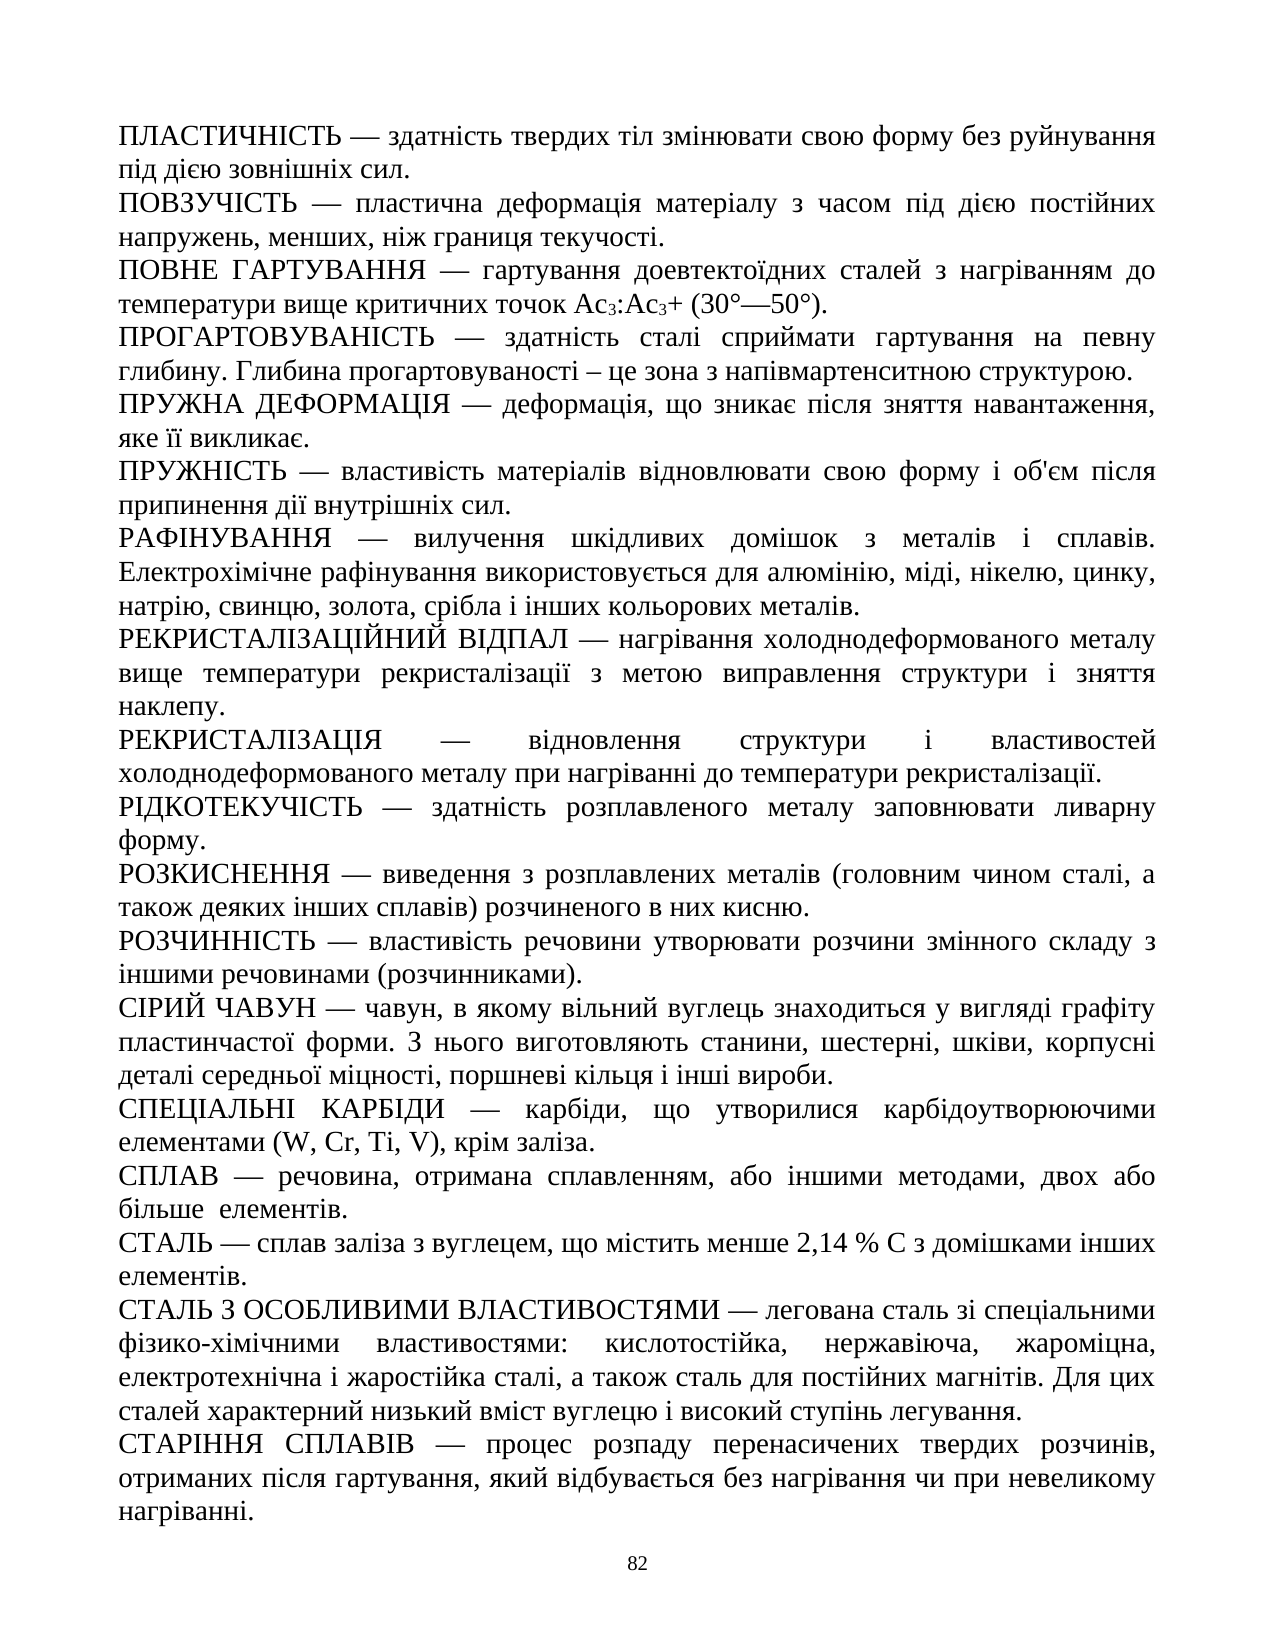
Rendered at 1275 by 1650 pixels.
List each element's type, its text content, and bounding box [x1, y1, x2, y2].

text ПЛАСТИЧНІСТЬ — здатність твердих тіл змінювати свою форму без руйнування під дією зовнішніх сил. [118, 118, 1157, 185]
text РІДКОТЕКУЧІСТЬ — здатність розплавленого металу заповнювати ливарну форму. [118, 789, 1157, 856]
text ПОВНЕ ГАРТУВАННЯ — гартування доевтектоїдних сталей з нагріванням до температури вище критичних точок Ас3:Ас3+ (30°—50°). [118, 252, 1157, 319]
text СПЛАВ — речовина, отримана сплавленням, або іншими методами, двох або більше елементів. [118, 1158, 1157, 1225]
text СПЕЦІАЛЬНІ КАРБІДИ — карбіди, що утворилися карбідоутворюючими елементами (W, Cr, Ti, V), крім заліза. [118, 1091, 1157, 1158]
text РАФІНУВАННЯ — вилучення шкідливих домішок з металів і сплавів. Електрохімічне рафінування використовується для алюмінію, міді, нікелю, цинку, натрію, свинцю, золота, срібла і інших кольорових металів. [118, 521, 1157, 621]
text ПОВЗУЧІСТЬ — пластична деформація матеріалу з часом під дією постійних напружень, менших, ніж границя текучості. [118, 185, 1157, 252]
text СТАРІННЯ СПЛАВІВ — процес розпаду перенасичених твердих розчинів, отриманих після гартування, який відбувається без нагрівання чи при невеликому нагріванні. [118, 1426, 1157, 1527]
text ПРОГАРТОВУВАНІСТЬ — здатність сталі сприймати гартування на певну глибину. Глибина прогартовуваності – це зона з напівмартенситною структурою. [118, 319, 1157, 386]
text СІРИЙ ЧАВУН — чавун, в якому вільний вуглець знаходиться у вигляді графіту пластинчастої форми. З нього виготовляють станини, шестерні, шківи, корпусні деталі середньої міцності, поршневі кільця і інші вироби. [118, 990, 1157, 1091]
text СТАЛЬ — сплав заліза з вуглецем, що містить менше 2,14 % С з домішками інших елементів. [118, 1225, 1157, 1292]
text СТАЛЬ З ОСОБЛИВИМИ ВЛАСТИВОСТЯМИ — легована сталь зі спеціальними фізико-хімічними властивостями: кислотостійка, нержавіюча, жароміцна, електротехнічна і жаростійка сталі, а також сталь для постійних магнітів. Для цих сталей характерний низький вміст вуглецю і високий ступінь легування. [118, 1292, 1157, 1426]
text РОЗКИСНЕННЯ — виведення з розплавлених металів (головним чином сталі, а також деяких інших сплавів) розчиненого в них кисню. [118, 856, 1157, 923]
text РОЗЧИННІСТЬ — властивість речовини утворювати розчини змінного складу з іншими речовинами (розчинниками). [118, 923, 1157, 990]
text ПРУЖНА ДЕФОРМАЦІЯ — деформація, що зникає після зняття навантаження, яке її викликає. [118, 386, 1157, 453]
text ПРУЖНІСТЬ — властивість матеріалів відновлювати свою форму і об'єм після припинення дії внутрішніх сил. [118, 453, 1157, 521]
text РЕКРИСТАЛІЗАЦІЙНИЙ ВІДПАЛ — нагрівання холоднодеформованого металу вище температури рекристалізації з метою виправлення структури і зняття наклепу. [118, 621, 1157, 722]
text РЕКРИСТАЛІЗАЦІЯ — відновлення структури і властивостей холоднодеформованого металу при нагріванні до температури рекристалізації. [118, 722, 1157, 789]
